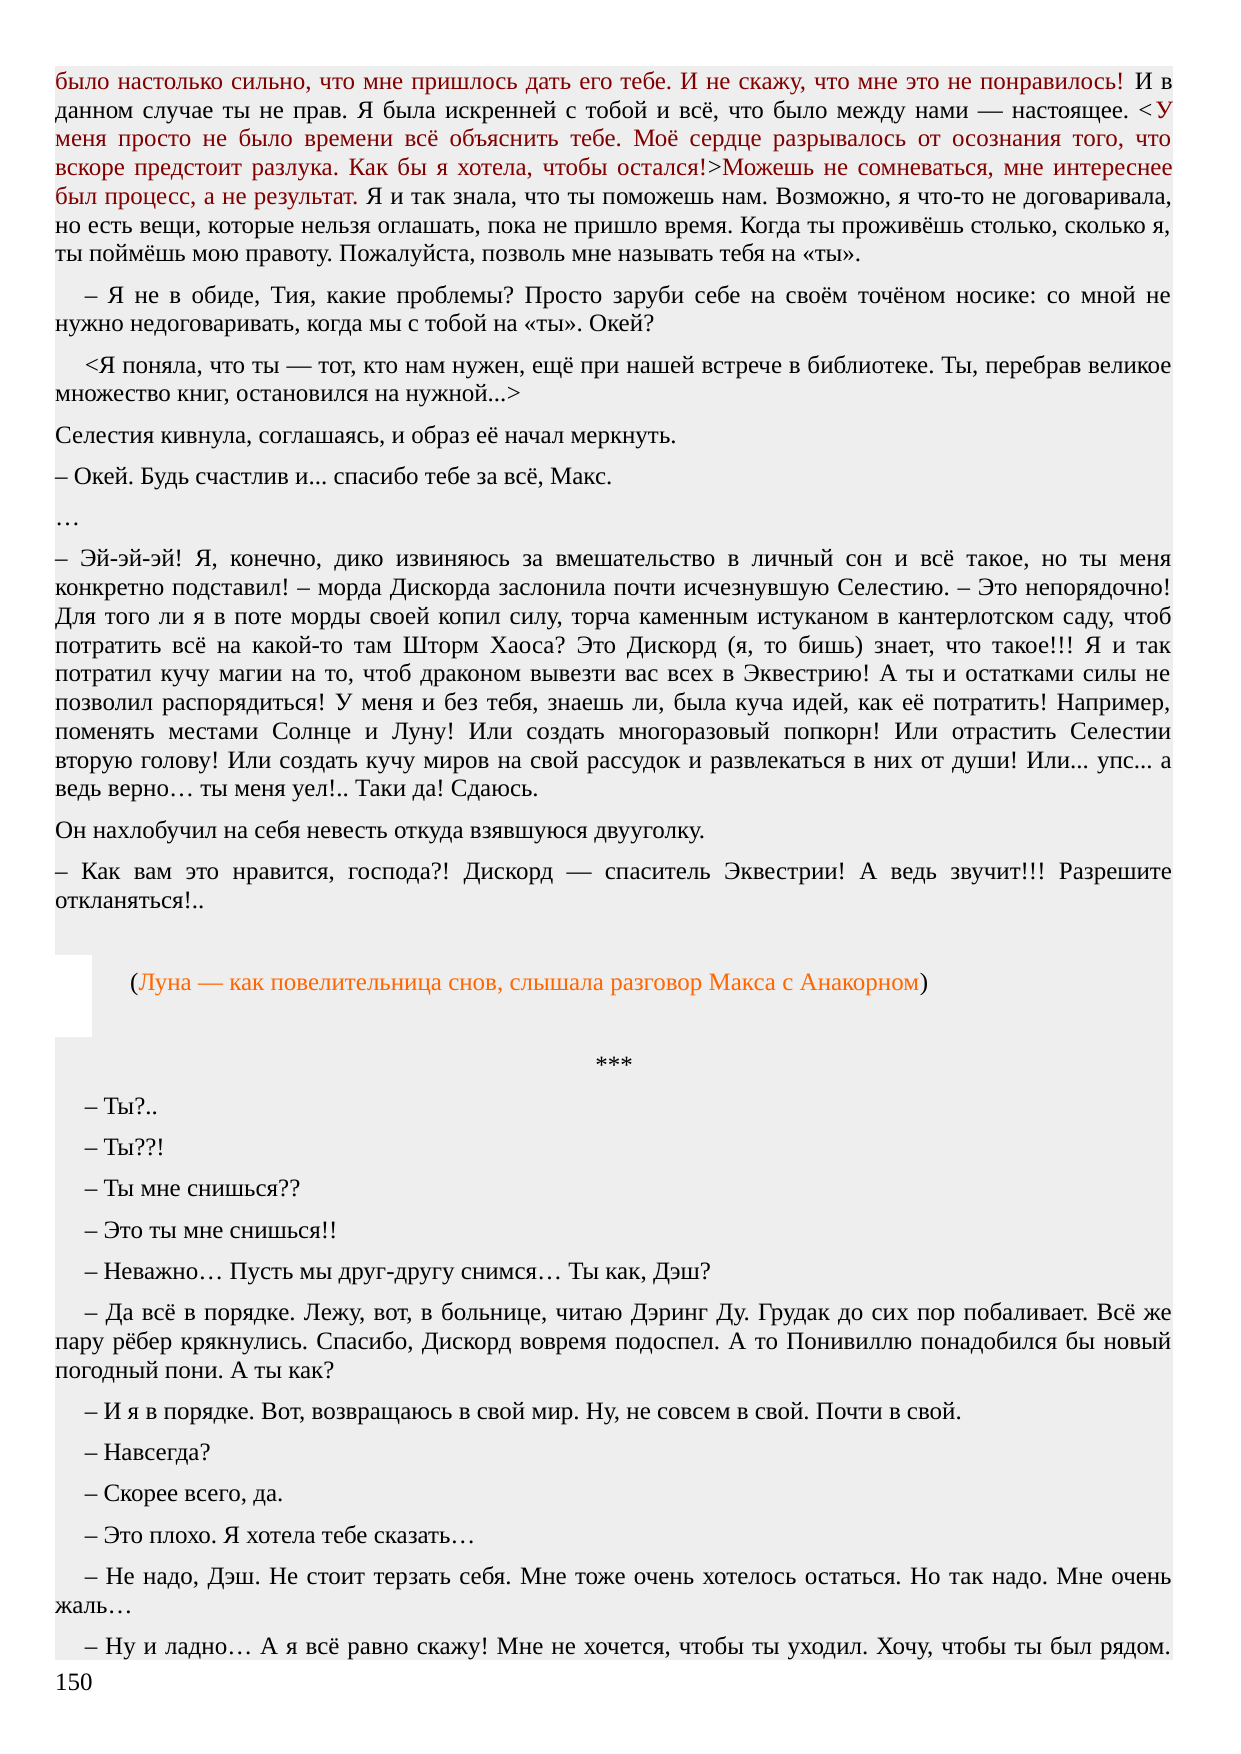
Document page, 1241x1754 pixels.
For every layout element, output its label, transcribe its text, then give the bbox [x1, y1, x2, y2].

text <Я поняла, что ты — тот, кто нам нужен, ещё при нашей встрече в библиотеке. Ты, перебрав великое множество книг, остановился на нужной...> [55, 350, 1173, 407]
text *** [55, 1050, 1173, 1078]
text – Это плохо. Я хотела тебе сказать… [55, 1520, 1173, 1548]
text – Ты мне снишься?? [55, 1173, 1173, 1202]
text – Как вам это нравится, господа?! Дискорд — спаситель Эквестрии! А ведь звучит!!! Разрешите откланяться!.. [55, 856, 1173, 913]
text – Я не в обиде, Тия, какие проблемы? Просто заруби себе на своём точёном носике: со мной не нужно недоговаривать, когда мы с тобой на «ты». Окей? [55, 280, 1173, 337]
text – Эй-эй-эй! Я, конечно, дико извиняюсь за вмешательство в личный сон и всё такое, но ты меня конкретно подставил! – морда Дискорда заслонила почти исчезнувшую Селестию. – Это непорядочно! Для того ли я в поте морды своей копил силу, торча каменным истуканом в кантерлотском саду, чтоб потратить всё на какой-то там Шторм Хаоса? Это Дискорд (я, то бишь) знает, что такое!!! Я и так потратил кучу магии на то, чтоб драконом вывезти вас всех в Эквестрию! А ты и остатками силы не позволил распорядиться! У меня и без тебя, знаешь ли, была куча идей, как её потратить! Например, поменять местами Солнце и Луну! Или создать многоразовый попкорн! Или отрастить Селестии вторую голову! Или создать кучу миров на свой рассудок и развлекаться в них от души! Или... упс... а ведь верно… ты меня уел!.. Таки да! Сдаюсь. [55, 543, 1173, 802]
text – Скорее всего, да. [55, 1478, 1173, 1507]
text Он нахлобучил на себя невесть откуда взявшуюся двууголку. [55, 815, 1173, 843]
text было настолько сильно, что мне пришлось дать его тебе. И не скажу, что мне это не понравилось! И в данном случае ты не прав. Я была искренней с тобой и всё, что было между нами — настоящее. <У меня просто не было времени всё объяснить тебе. Моё сердце разрывалось от осознания того, что вскоре предстоит разлука. Как бы я хотела, чтобы остался!>Можешь не сомневаться, мне интереснее был процесс, а не результат. Я и так знала, что ты поможешь нам. Возможно, я что-то не договаривала, но есть вещи, которые нельзя оглашать, пока не пришло время. Когда ты проживёшь столько, сколько я, ты поймёшь мою правоту. Пожалуйста, позволь мне называть тебя на «ты». [55, 66, 1173, 267]
text – Окей. Будь счастлив и... спасибо тебе за всё, Макс. [55, 461, 1173, 490]
text – Ну и ладно… А я всё равно скажу! Мне не хочется, чтобы ты уходил. Хочу, чтобы ты был рядом. [55, 1631, 1173, 1660]
text – Ты??! [55, 1132, 1173, 1161]
text – Это ты мне снишься!! [55, 1215, 1173, 1243]
text – Навсегда? [55, 1437, 1173, 1466]
text Селестия кивнула, соглашаясь, и образ её начал меркнуть. [55, 420, 1173, 448]
text … [55, 502, 1173, 531]
text – И я в порядке. Вот, возвращаюсь в свой мир. Ну, не совсем в свой. Почти в свой. [55, 1396, 1173, 1425]
text – Ты?.. [55, 1091, 1173, 1120]
list (Луна — как повелительница снов, слышала разговор Макса с Анакорном) [92, 967, 1173, 996]
text – Не надо, Дэш. Не стоит терзать себя. Мне тоже очень хотелось остаться. Но так надо. Мне очень жаль… [55, 1561, 1173, 1618]
text – Неважно… Пусть мы друг-другу снимся… Ты как, Дэш? [55, 1256, 1173, 1285]
text – Да всё в порядке. Лежу, вот, в больнице, читаю Дэринг Ду. Грудак до сих пор побаливает. Всё же пару рёбер крякнулись. Спасибо, Дискорд вовремя подоспел. А то Понивиллю понадобился бы новый погодный пони. А ты как? [55, 1297, 1173, 1383]
